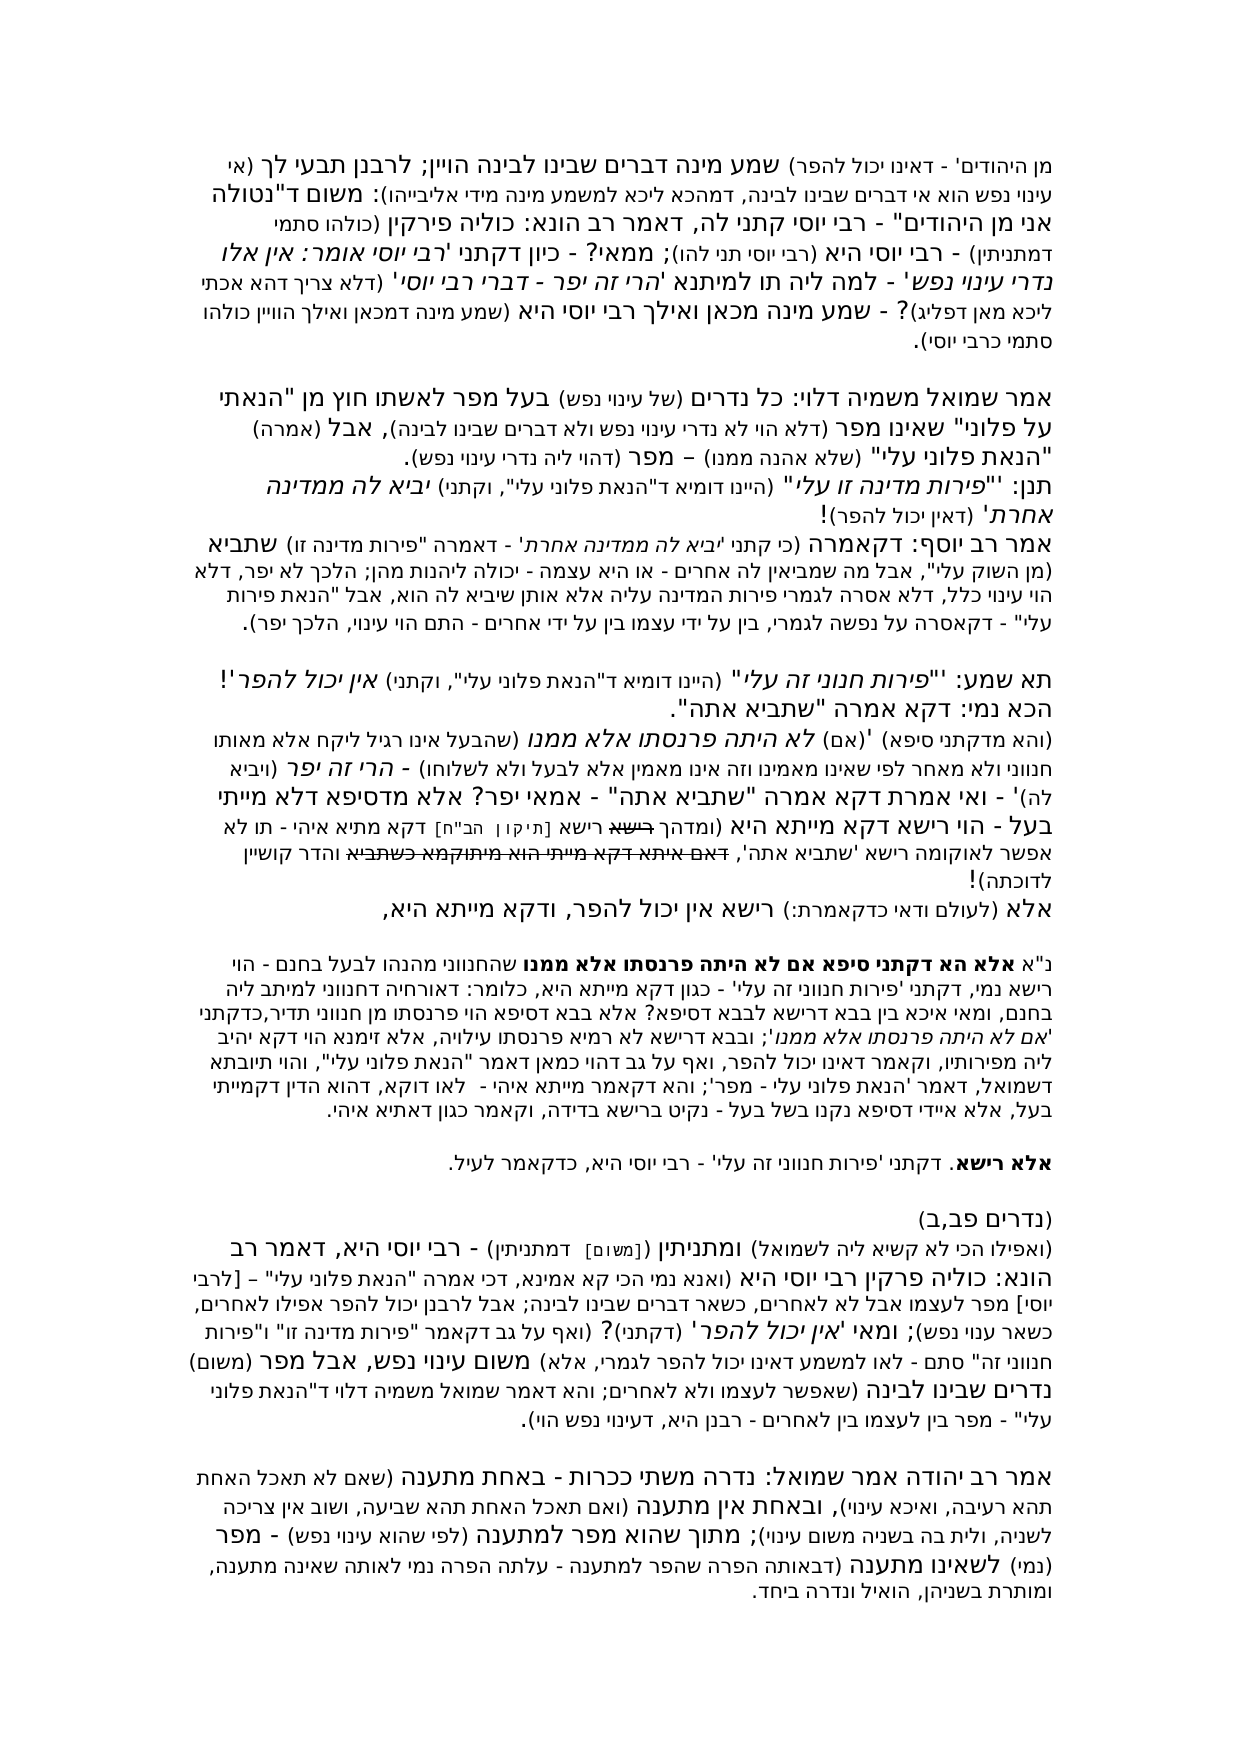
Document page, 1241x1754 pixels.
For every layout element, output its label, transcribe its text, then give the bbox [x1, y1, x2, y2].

text תנן: '"פירות מדינה זו עלי" (היינו דומיא ד"הנאת פלוני עלי", וקתני) יביא לה ממדינה אחרת' (דאין יכול להפר)! [187, 471, 1053, 529]
text נ"א אלא הא דקתני סיפא אם לא היתה פרנסתו אלא ממנו שהחנווני מהנהו לבעל בחנם - הוי רישא נמי, דקתני 'פירות חנווני זה עלי' - כגון דקא מייתא היא, כלומר: דאורחיה דחנווני למיתב ליה בחנם, ומאי איכא בין בבא דרישא לבבא דסיפא? אלא בבא דסיפא הוי פרנסתו מן חנווני תדיר,כדקתני 'אם לא היתה פרנסתו אלא ממנו'; ובבא דרישא לא רמיא פרנסתו עילויה, אלא זימנא הוי דקא יהיב ליה מפירותיו, וקאמר דאינו יכול להפר, ואף על גב דהוי כמאן דאמר "הנאת פלוני עלי", והוי תיובתא דשמואל, דאמר 'הנאת פלוני עלי - מפר'; והא דקאמר מייתא איהי - לאו דוקא, דהוא הדין דקמייתי בעל, אלא איידי דסיפא נקנו בשל בעל - נקיט ברישא בדידה, וקאמר כגון דאתיא איהי. [187, 952, 1053, 1123]
text מן היהודים' - דאינו יכול להפר) שמע מינה דברים שבינו לבינה הויין; לרבנן תבעי לך (אי עינוי נפש הוא אי דברים שבינו לבינה, דמהכא ליכא למשמע מינה מידי אליבייהו): משום ד"נטולה אני מן היהודים" - רבי יוסי קתני לה, דאמר רב הונא: כוליה פירקין (כולהו סתמי דמתניתין) - רבי יוסי היא (רבי יוסי תני להו); ממאי? - כיון דקתני 'רבי יוסי אומר: אין אלו נדרי עינוי נפש' - למה ליה תו למיתנא 'הרי זה יפר - דברי רבי יוסי' (דלא צריך דהא אכתי ליכא מאן דפליג)? - שמע מינה מכאן ואילך רבי יוסי היא (שמע מינה דמכאן ואילך הוויין כולהו סתמי כרבי יוסי). [187, 150, 1053, 355]
text אמר שמואל משמיה דלוי: כל נדרים (של עינוי נפש) בעל מפר לאשתו חוץ מן "הנאתי על פלוני" שאינו מפר (דלא הוי לא נדרי עינוי נפש ולא דברים שבינו לבינה), אבל (אמרה) "הנאת פלוני עלי" (שלא אהנה ממנו) – מפר (דהוי ליה נדרי עינוי נפש). [187, 383, 1053, 471]
text אלא רישא. דקתני 'פירות חנווני זה עלי' - רבי יוסי היא, כדקאמר לעיל. [187, 1151, 1053, 1176]
text הכא נמי: דקא אמרה "שתביא אתה". [187, 694, 1053, 724]
text (נדרים פב,ב) [187, 1204, 1053, 1234]
text (ואפילו הכי לא קשיא ליה לשמואל) ומתניתין ([משום] דמתניתין) - רבי יוסי היא, דאמר רב הונא: כוליה פרקין רבי יוסי היא (ואנא נמי הכי קא אמינא, דכי אמרה "הנאת פלוני עלי" – [לרבי יוסי] מפר לעצמו אבל לא לאחרים, כשאר דברים שבינו לבינה; אבל לרבנן יכול להפר אפילו לאחרים, כשאר ענוי נפש); ומאי 'אין יכול להפר' (דקתני)? (ואף על גב דקאמר "פירות מדינה זו" ו"פירות חנווני זה" סתם - לאו למשמע דאינו יכול להפר לגמרי, אלא) משום עינוי נפש, אבל מפר (משום) נדרים שבינו לבינה (שאפשר לעצמו ולא לאחרים; והא דאמר שמואל משמיה דלוי ד"הנאת פלוני עלי" - מפר בין לעצמו בין לאחרים - רבנן היא, דעינוי נפש הוי). [187, 1234, 1053, 1433]
text אמר רב יוסף: דקאמרה (כי קתני 'יביא לה ממדינה אחרת' - דאמרה "פירות מדינה זו) שתביא (מן השוק עלי", אבל מה שמביאין לה אחרים - או היא עצמה - יכולה ליהנות מהן; הלכך לא יפר, דלא הוי עינוי כלל, דלא אסרה לגמרי פירות המדינה עליה אלא אותן שיביא לה הוא, אבל "הנאת פירות עלי" - דקאסרה על נפשה לגמרי, בין על ידי עצמו בין על ידי אחרים - התם הוי עינוי, הלכך יפר). [187, 529, 1053, 637]
text אמר רב יהודה אמר שמואל: נדרה משתי ככרות - באחת מתענה (שאם לא תאכל האחת תהא רעיבה, ואיכא עינוי), ובאחת אין מתענה (ואם תאכל האחת תהא שביעה, ושוב אין צריכה לשניה, ולית בה בשניה משום עינוי); מתוך שהוא מפר למתענה (לפי שהוא עינוי נפש) - מפר (נמי) לשאינו מתענה (דבאותה הפרה שהפר למתענה - עלתה הפרה נמי לאותה שאינה מתענה, ומותרת בשניהן, הואיל ונדרה ביחד. [187, 1462, 1053, 1603]
text אלא (לעולם ודאי כדקאמרת:) רישא אין יכול להפר, ודקא מייתא היא, [187, 894, 1053, 923]
text (והא מדקתני סיפא) '(אם) לא היתה פרנסתו אלא ממנו (שהבעל אינו רגיל ליקח אלא מאותו חנווני ולא מאחר לפי שאינו מאמינו וזה אינו מאמין אלא לבעל ולא לשלוחו) - הרי זה יפר (ויביא לה)' - ואי אמרת דקא אמרה "שתביא אתה" - אמאי יפר? אלא מדסיפא דלא מייתי בעל - הוי רישא דקא מייתא היא (ומדהך רישא רישא [תיקון הב"ח] דקא מתיא איהי - תו לא אפשר לאוקומה רישא 'שתביא אתה', דאם איתא דקא מייתי הוא מיתוקמא כשתביא והדר קושיין לדוכתה)! [187, 724, 1053, 894]
text תא שמע: '"פירות חנוני זה עלי" (היינו דומיא ד"הנאת פלוני עלי", וקתני) אין יכול להפר'! [187, 665, 1053, 694]
